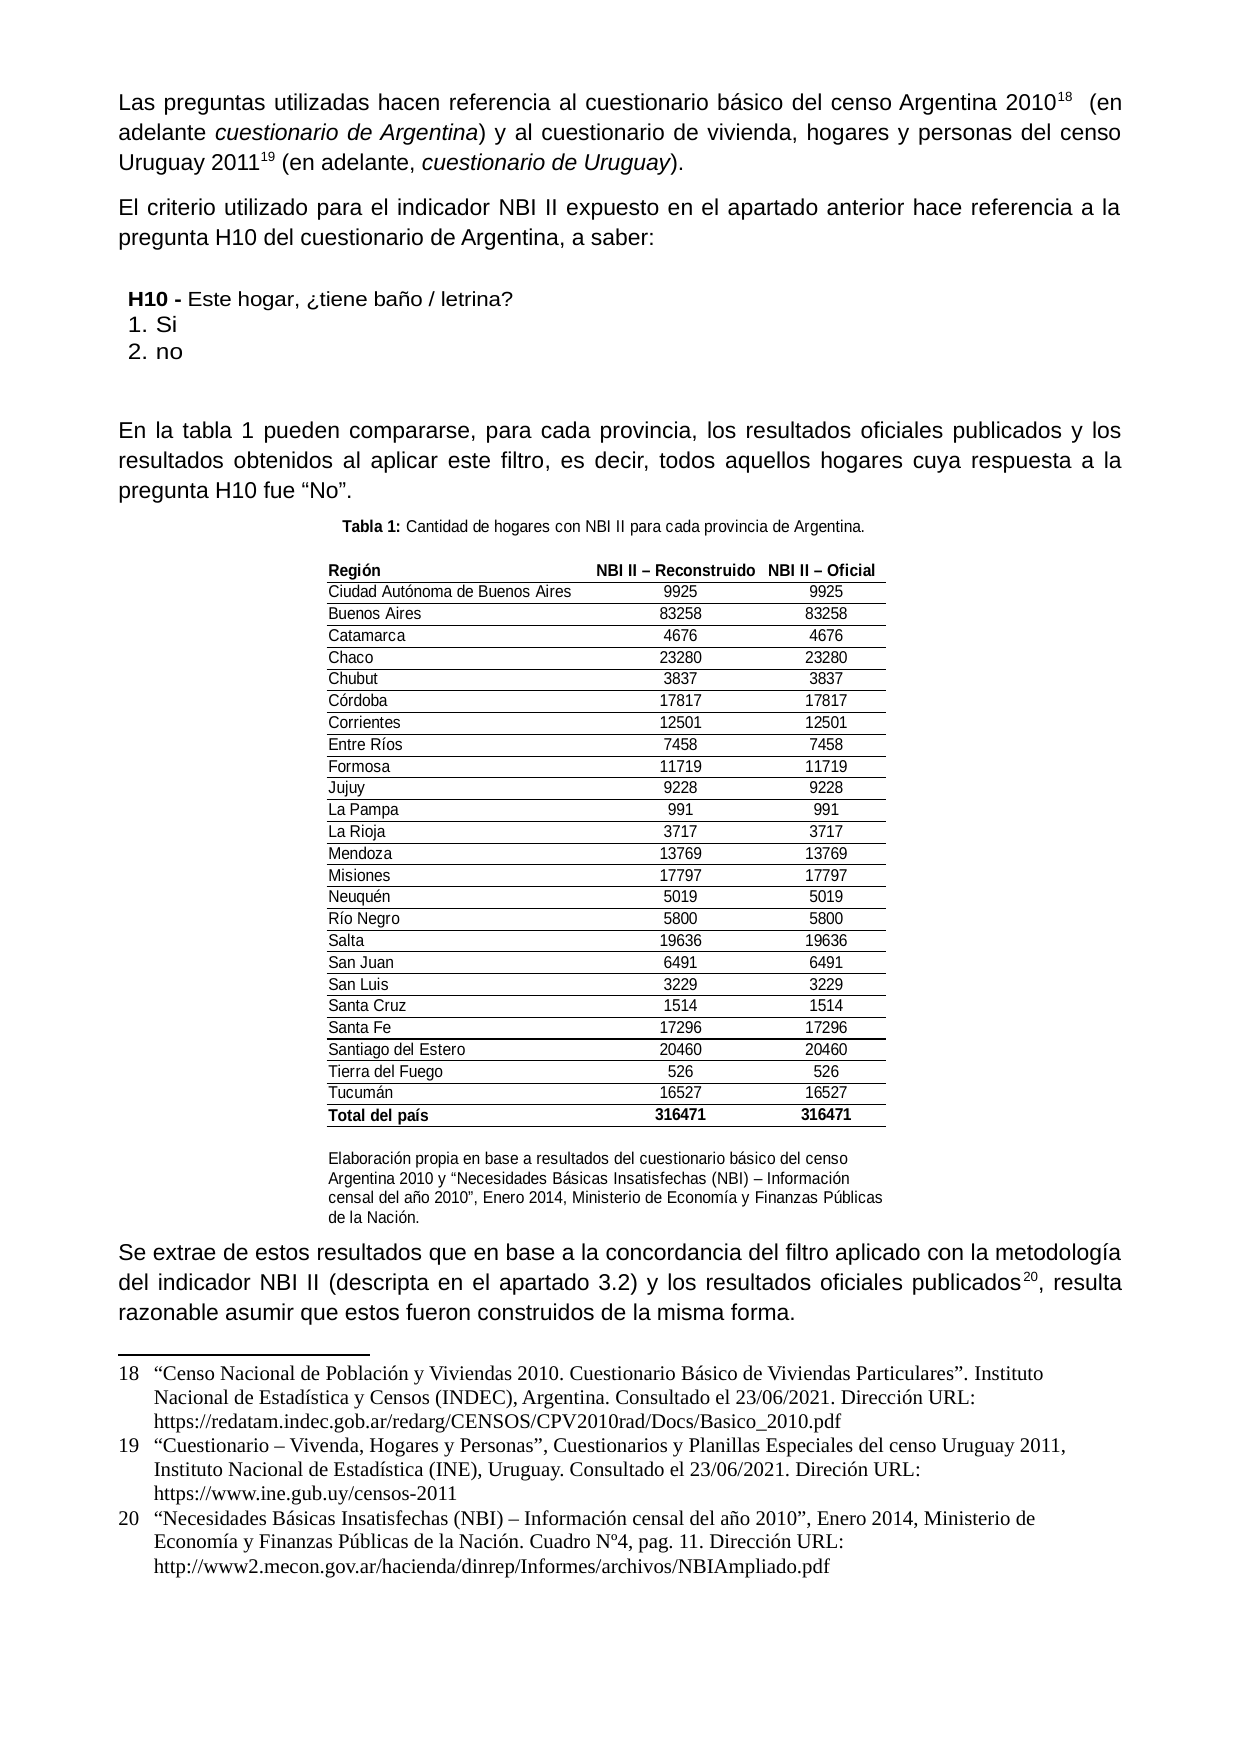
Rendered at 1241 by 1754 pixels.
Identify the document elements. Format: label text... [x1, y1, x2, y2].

text “Necesidades Básicas Insatisfechas (NBI) – Información censal del año 2010”, Enero 2014, Ministerio de Economía y Finanzas Públicas de la Nación. Cuadro Nº4, pag. 11. Dirección URL: http://www2.mecon.gov.ar/hacienda/dinrep/Informes/archivos/NBIAmpliado.pdf [118, 1505, 1122, 1578]
text En la tabla 1 pueden compararse, para cada provincia, los resultados oficiales publicados y los resultados obtenidos al aplicar este filtro, es decir, todos aquellos hogares cuya respuesta a la pregunta H10 fue “No”. [118, 417, 1122, 503]
text “Cuestionario – Vivenda, Hogares y Personas”, Cuestionarios y Planillas Especiales del censo Uruguay 2011, Instituto Nacional de Estadística (INE), Uruguay. Consultado el 23/06/2021. Direción URL: https://www.ine.gub.uy/censos-2011 [118, 1433, 1122, 1505]
text Se extrae de estos resultados que en base a la concordancia del filtro aplicado con la metodología del indicador NBI II (descripta en el apartado 3.2) y los resultados oficiales publicados, resulta razonable asumir que estos fueron construidos de la misma forma. [118, 1238, 1122, 1325]
text Las preguntas utilizadas hacen referencia al cuestionario básico del censo Argentina 2010 (en adelante cuestionario de Argentina) y al cuestionario de vivienda, hogares y personas del censo Uruguay 2011 (en adelante, cuestionario de Uruguay). [118, 88, 1122, 175]
text “Censo Nacional de Población y Viviendas 2010. Cuestionario Básico de Viviendas Particulares”. Instituto Nacional de Estadística y Censos (INDEC), Argentina. Consultado el 23/06/2021. Dirección URL: https://redatam.indec.gob.ar/redarg/CENSOS/CPV2010rad/Docs/Basico_2010.pdf [118, 1361, 1122, 1433]
text El criterio utilizado para el indicador NBI II expuesto en el apartado anterior hace referencia a la pregunta H10 del cuestionario de Argentina, a saber: [118, 194, 1122, 250]
